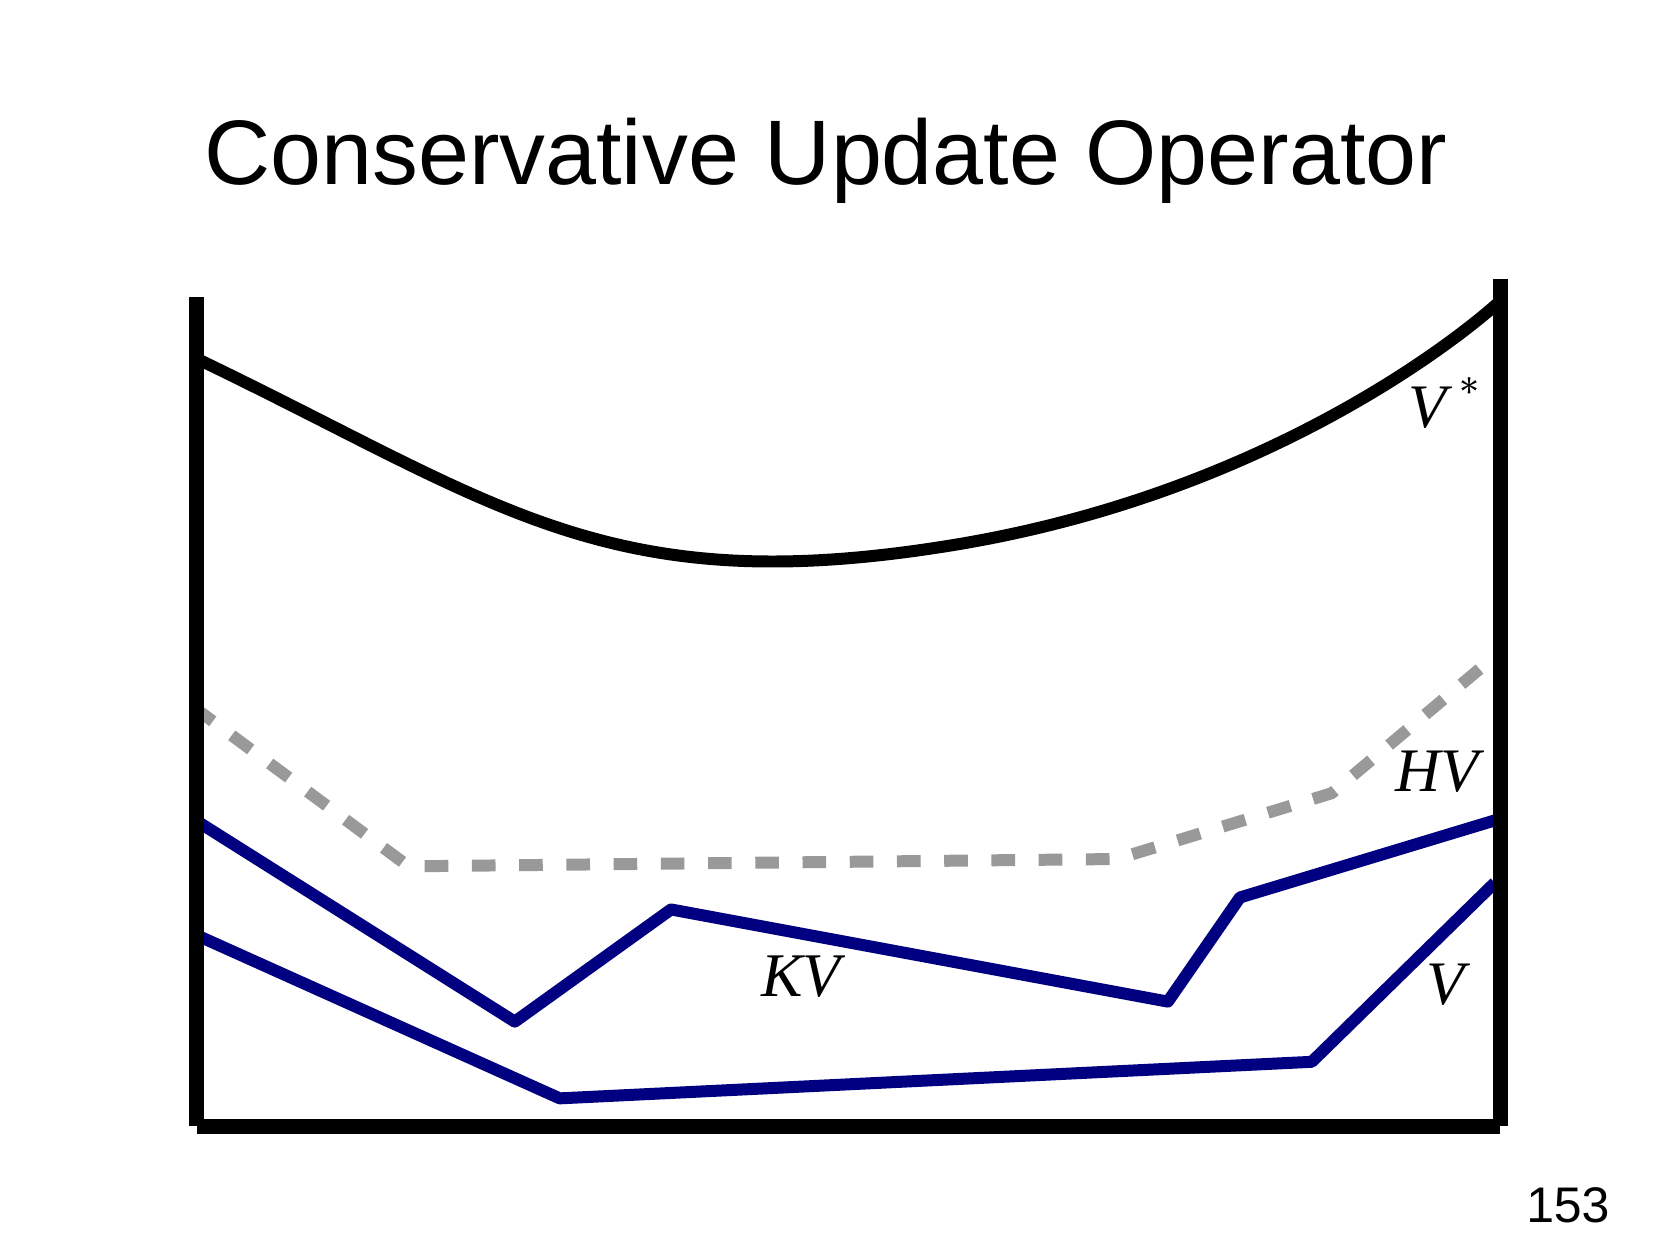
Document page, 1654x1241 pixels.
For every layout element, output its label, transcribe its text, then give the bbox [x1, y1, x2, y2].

chart [1402, 363, 1489, 442]
chart [1384, 735, 1484, 805]
chart [750, 940, 845, 1009]
title Conservative Update Operator [82, 49, 1571, 257]
chart [1420, 948, 1470, 1017]
